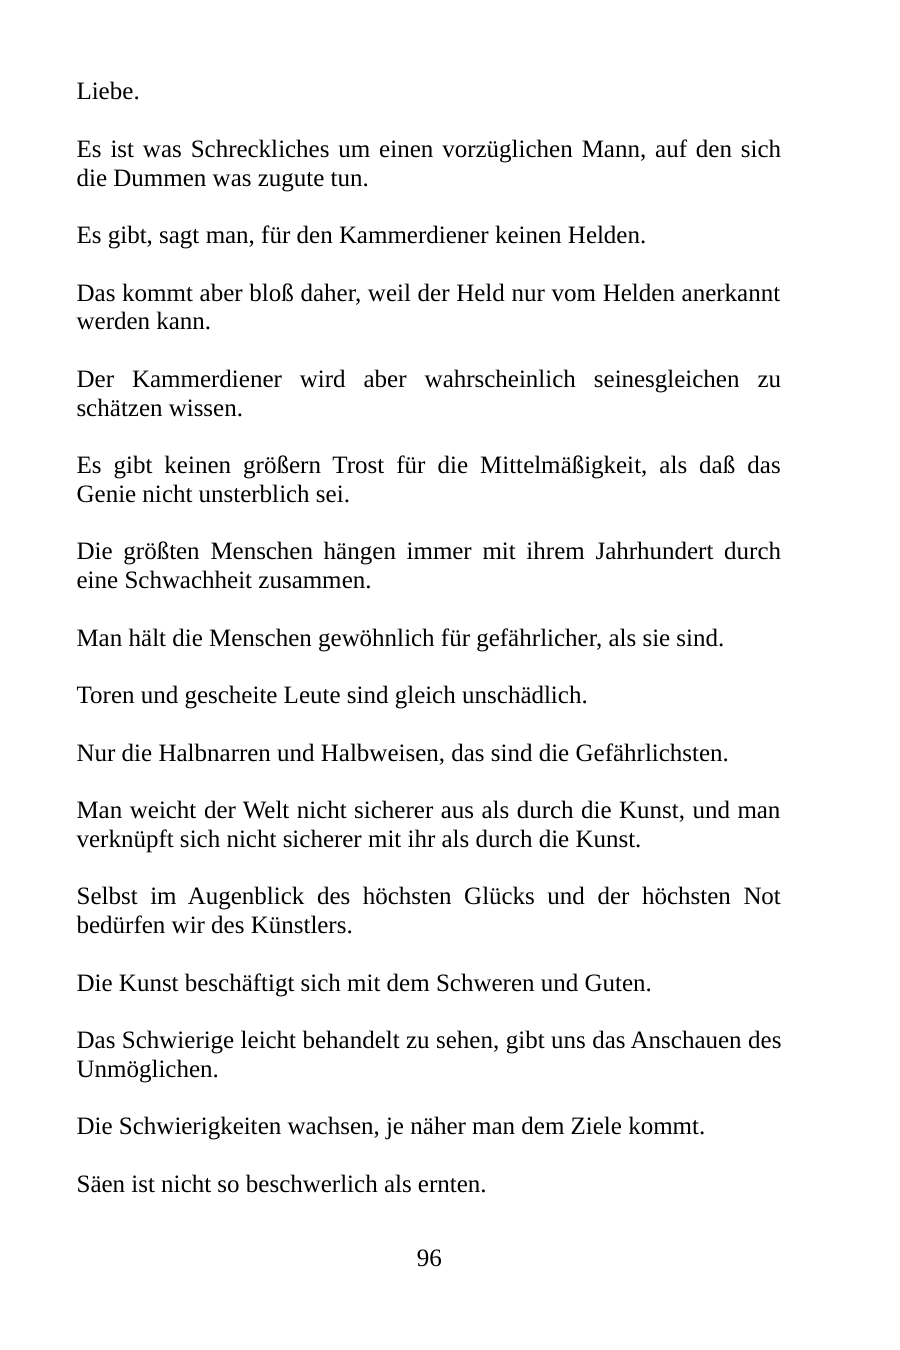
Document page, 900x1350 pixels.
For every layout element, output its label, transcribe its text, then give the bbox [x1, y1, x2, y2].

text Das Schwierige leicht behandelt zu sehen, gibt uns das Anschauen des Unmöglichen. [76, 1025, 782, 1083]
text Der Kammerdiener wird aber wahrscheinlich seinesgleichen zu schätzen wissen. [76, 364, 782, 421]
text Man hält die Menschen gewöhnlich für gefährlicher, als sie sind. [76, 623, 782, 651]
text Nur die Halbnarren und Halbweisen, das sind die Gefährlichsten. [76, 738, 782, 766]
text Es gibt keinen größern Trost für die Mittelmäßigkeit, als daß das Genie nicht unsterblich sei. [76, 450, 782, 508]
text Das kommt aber bloß daher, weil der Held nur vom Helden anerkannt werden kann. [76, 278, 782, 335]
text Die Schwierigkeiten wachsen, je näher man dem Ziele kommt. [76, 1111, 782, 1140]
text Man weicht der Welt nicht sicherer aus als durch die Kunst, und man verknüpft sich nicht sicherer mit ihr als durch die Kunst. [76, 795, 782, 853]
text Die größten Menschen hängen immer mit ihrem Jahrhundert durch eine Schwachheit zusammen. [76, 536, 782, 594]
text Toren und gescheite Leute sind gleich unschädlich. [76, 680, 782, 709]
text Liebe. [76, 76, 782, 105]
text Säen ist nicht so beschwerlich als ernten. [76, 1169, 782, 1198]
text Es gibt, sagt man, für den Kammerdiener keinen Helden. [76, 220, 782, 249]
text Selbst im Augenblick des höchsten Glücks und der höchsten Not bedürfen wir des Künstlers. [76, 881, 782, 939]
text Die Kunst beschäftigt sich mit dem Schweren und Guten. [76, 968, 782, 996]
text Es ist was Schreckliches um einen vorzüglichen Mann, auf den sich die Dummen was zugute tun. [76, 134, 782, 191]
